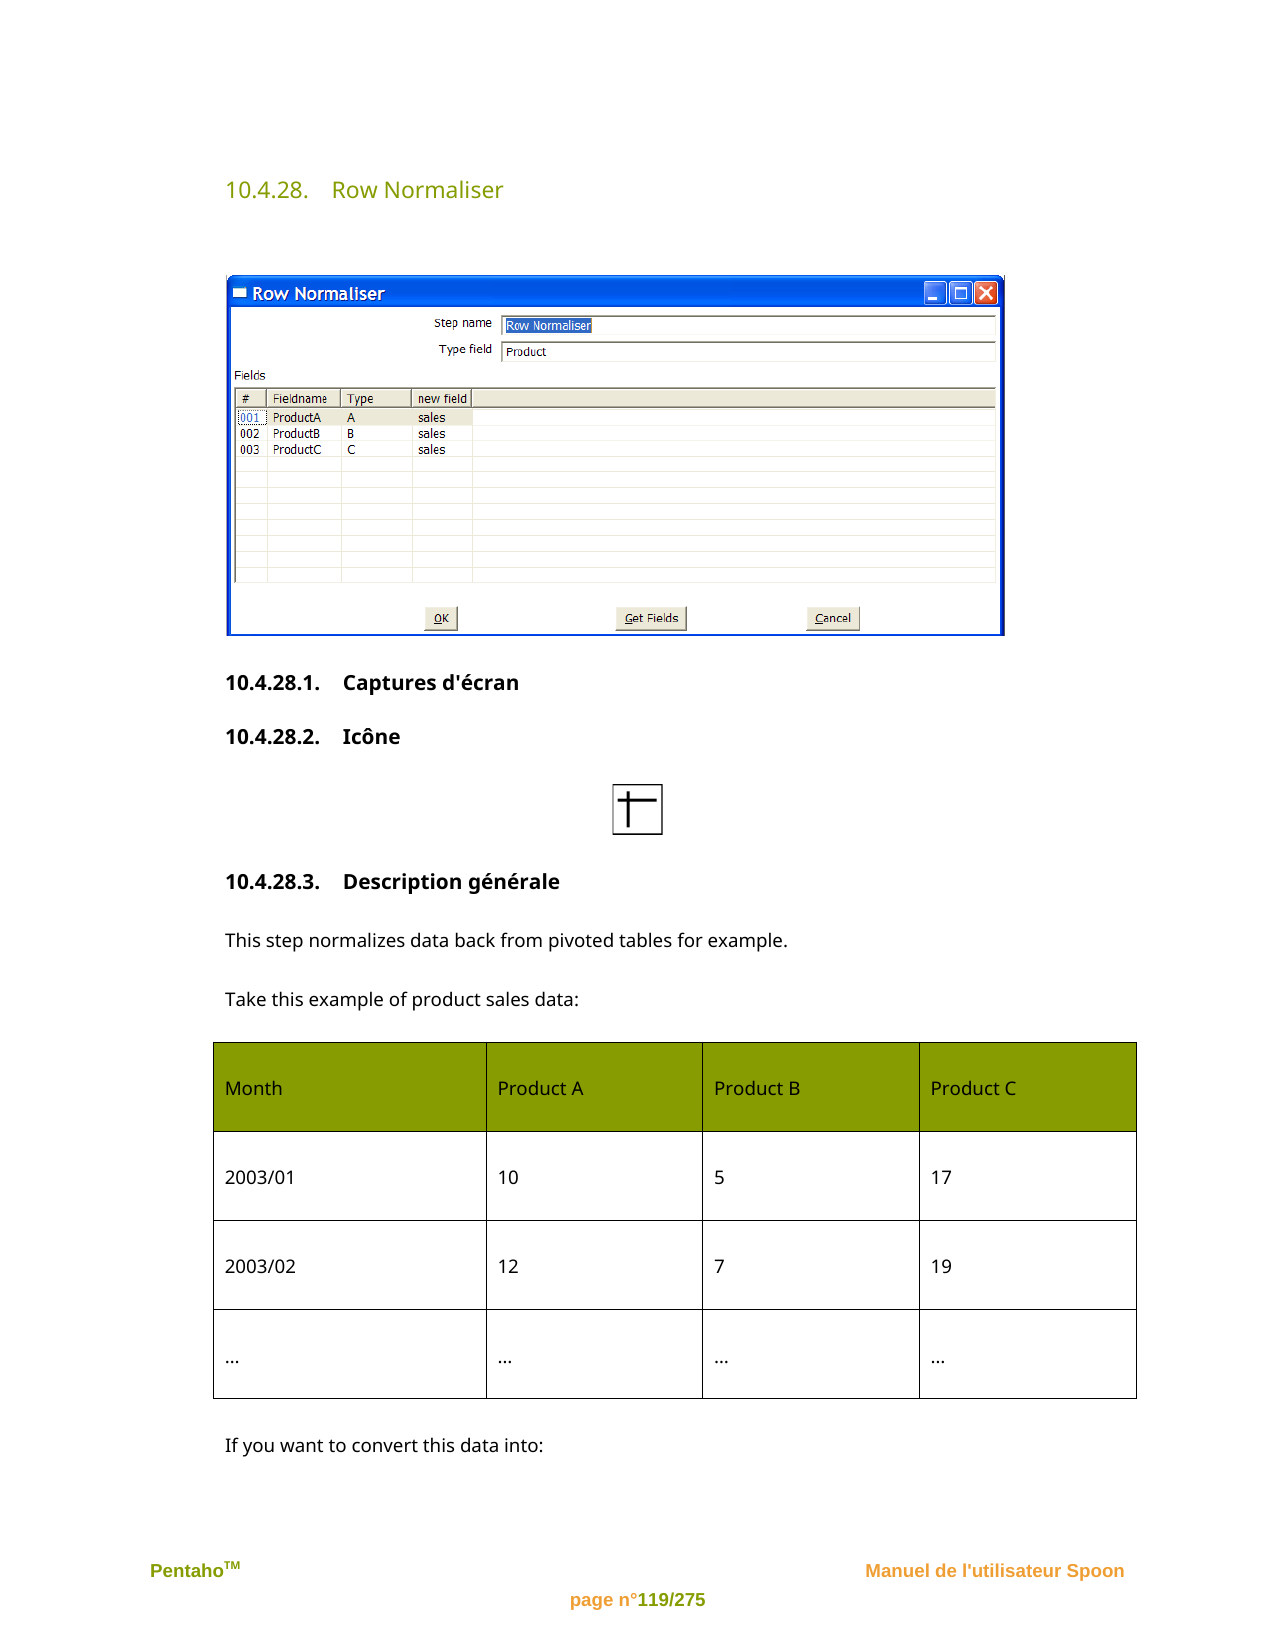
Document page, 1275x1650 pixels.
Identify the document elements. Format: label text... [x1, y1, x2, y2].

table_header Product B [703, 1043, 919, 1131]
table_cell … [703, 1310, 919, 1398]
table_cell 7 [703, 1221, 919, 1309]
table_cell 12 [487, 1221, 702, 1309]
table_cell 10 [487, 1132, 702, 1220]
table_header Product C [920, 1043, 1136, 1131]
subtitle Row Normaliser [225, 175, 1125, 204]
table_cell … [487, 1310, 702, 1398]
table_cell 5 [703, 1132, 919, 1220]
table_header Month [214, 1043, 486, 1131]
picture [612, 784, 663, 835]
text Take this example of product sales data: [225, 983, 1125, 1012]
table_cell … [920, 1310, 1136, 1398]
table_cell 17 [920, 1132, 1136, 1220]
table_cell 2003/02 [214, 1221, 486, 1309]
table_cell … [214, 1310, 486, 1398]
text If you want to convert this data into: [225, 1429, 1125, 1458]
text This step normalizes data back from pivoted tables for example. [225, 924, 1125, 953]
subtitle Icône [225, 721, 1125, 750]
table_header Product A [487, 1043, 702, 1131]
subtitle Description générale [225, 867, 1125, 895]
table_cell 19 [920, 1221, 1136, 1309]
subtitle Captures d'écran [225, 229, 1125, 696]
table_cell 2003/01 [214, 1132, 486, 1220]
